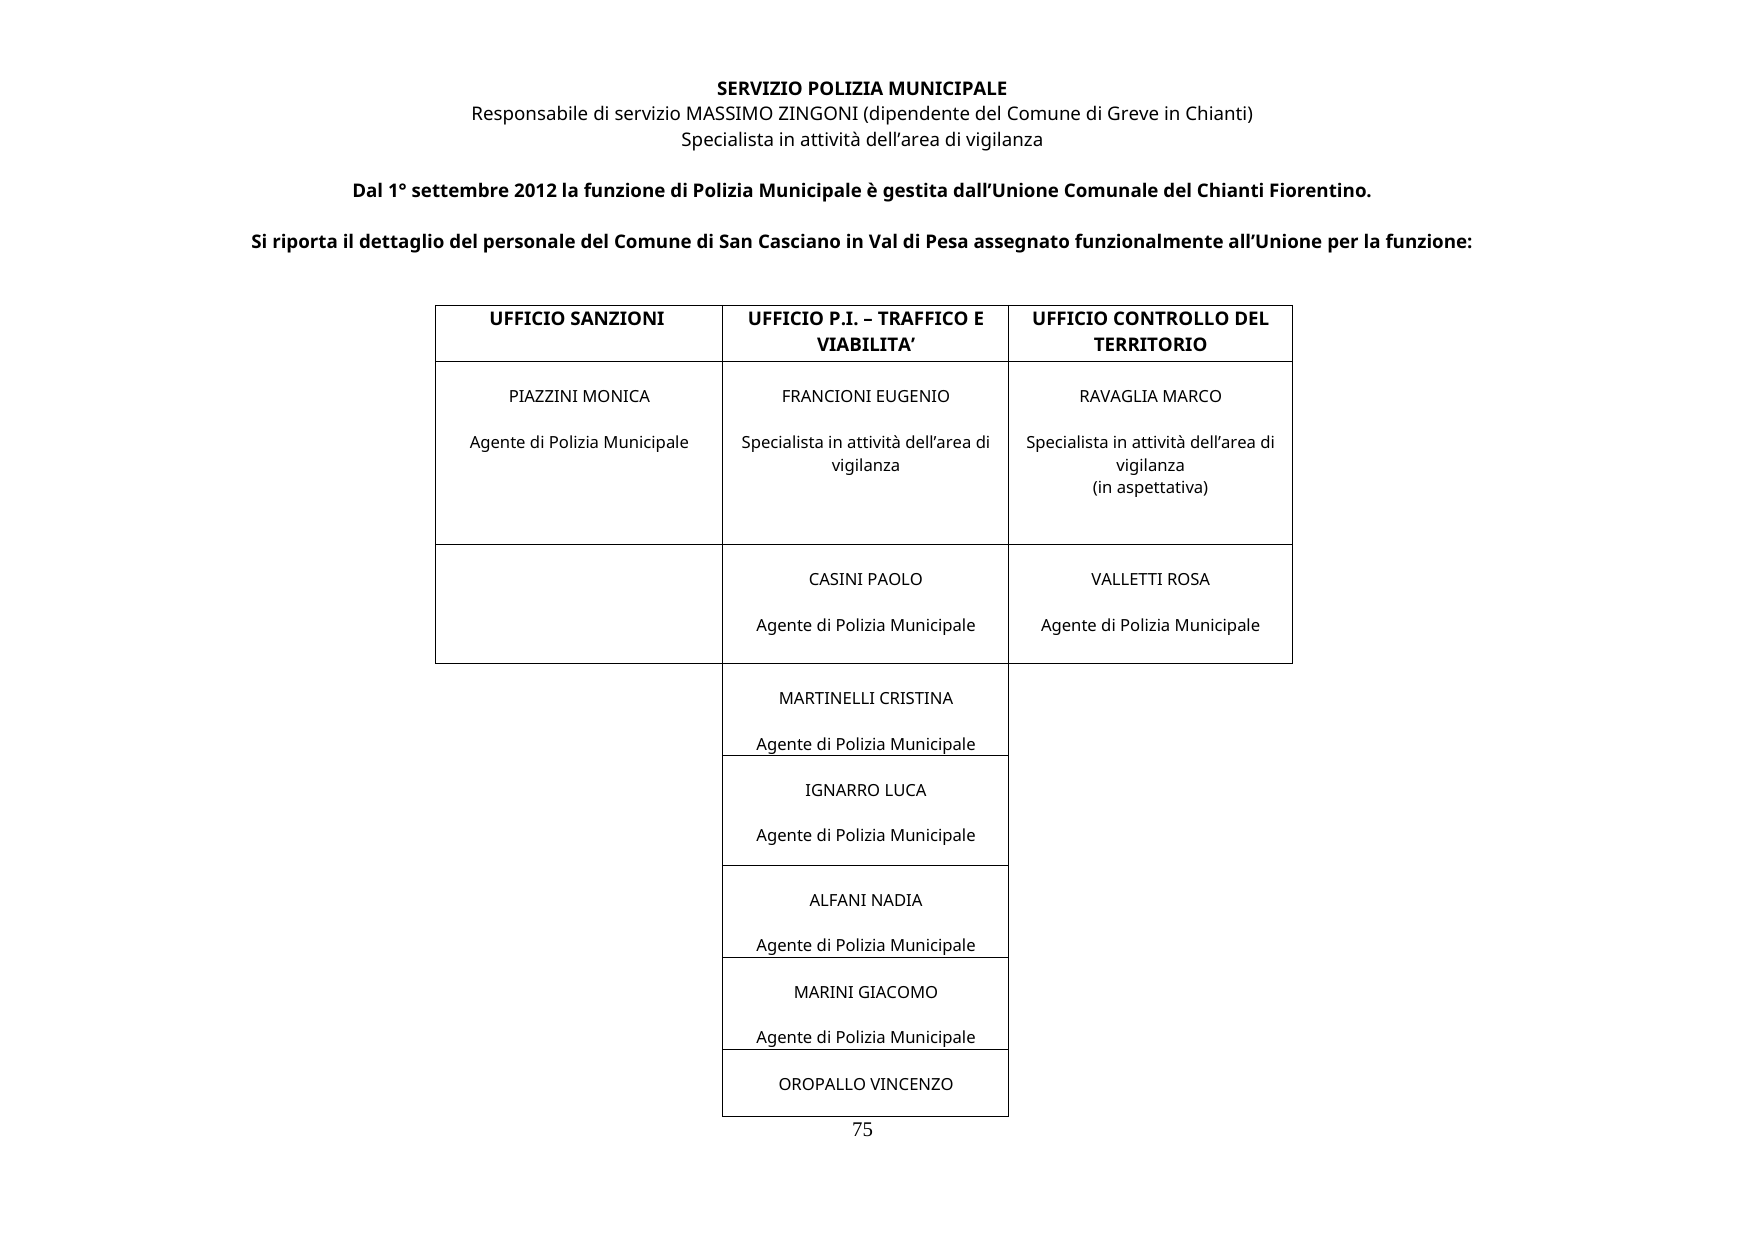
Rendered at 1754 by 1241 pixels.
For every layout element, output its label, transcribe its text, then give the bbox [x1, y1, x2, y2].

table_cell [436, 1049, 722, 1116]
table_cell FRANCIONI EUGENIO Specialista in attività dell’area di vigilanza [723, 362, 1008, 544]
table_cell VALLETTI ROSA Agente di Polizia Municipale [1009, 545, 1292, 663]
table_cell RAVAGLIA MARCO Specialista in attività dell’area di vigilanza (in aspettativa) [1009, 362, 1292, 544]
table_header UFFICIO CONTROLLO DEL TERRITORIO [1009, 306, 1292, 361]
text Specialista in attività dell’area di vigilanza [118, 126, 1606, 152]
text Dal 1° settembre 2012 la funzione di Polizia Municipale è gestita dall’Unione Comunale del Chianti Fiorentino. [118, 177, 1606, 203]
table_cell [436, 957, 722, 1048]
table_cell [436, 865, 722, 957]
table_cell OROPALLO VINCENZO [723, 1050, 1008, 1116]
table_cell ALFANI NADIA Agente di Polizia Municipale [723, 866, 1008, 957]
text SERVIZIO POLIZIA MUNICIPALE [118, 75, 1606, 101]
table_cell [1009, 1049, 1292, 1116]
table_cell PIAZZINI MONICA Agente di Polizia Municipale [436, 362, 722, 544]
table_cell CASINI PAOLO Agente di Polizia Municipale [723, 545, 1008, 663]
table_cell [436, 755, 722, 865]
table_cell [436, 545, 722, 663]
table_cell IGNARRO LUCA Agente di Polizia Municipale [723, 756, 1008, 865]
text Si riporta il dettaglio del personale del Comune di San Casciano in Val di Pesa assegnato funzionalmente all’Unione per la funzione: [118, 228, 1606, 254]
table_cell MARTINELLI CRISTINA Agente di Polizia Municipale [723, 664, 1008, 755]
text Responsabile di servizio MASSIMO ZINGONI (dipendente del Comune di Greve in Chianti) [118, 101, 1606, 126]
table_header UFFICIO P.I. – TRAFFICO E VIABILITA’ [723, 306, 1008, 361]
table_cell [1009, 865, 1292, 957]
table_cell MARINI GIACOMO Agente di Polizia Municipale [723, 958, 1008, 1048]
table_cell [1009, 664, 1292, 755]
table_cell [1009, 957, 1292, 1048]
table_cell [1009, 755, 1292, 865]
table_header UFFICIO SANZIONI [436, 306, 722, 361]
table_cell [436, 664, 722, 755]
